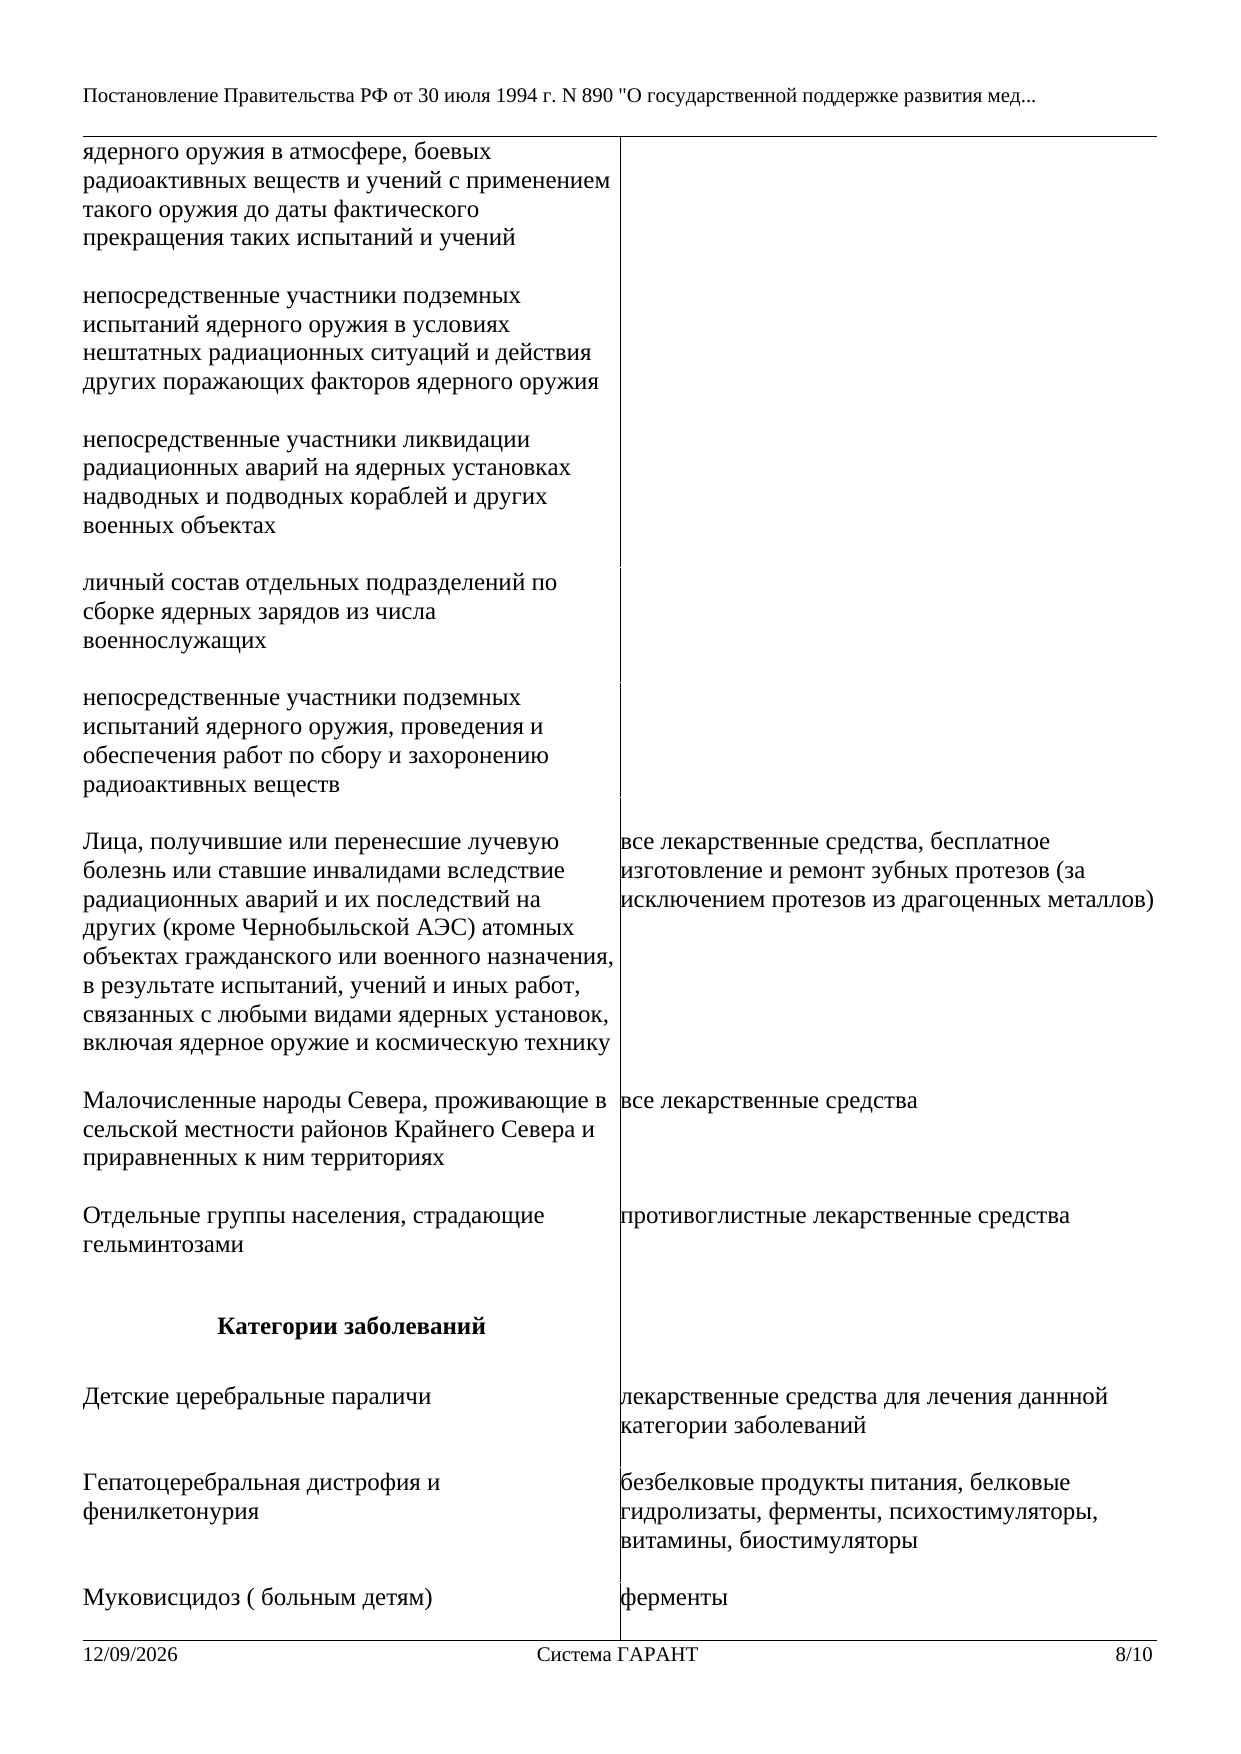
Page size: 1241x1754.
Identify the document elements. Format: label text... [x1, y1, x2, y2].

table_cell противоглистные лекарственные средства [621, 1200, 1157, 1286]
table_cell [621, 424, 1157, 567]
table_cell ферменты [621, 1583, 1157, 1640]
table_cell Гепатоцеребральная дистрофия и фенилкетонурия [83, 1468, 620, 1582]
table_cell [621, 137, 1157, 280]
table_cell Малочисленные народы Севера, проживающие в сельской местности районов Крайнего Севера и приравненных к ним территориях [83, 1085, 620, 1200]
table_cell непосредственные участники ликвидации радиационных аварий на ядерных установках надводных и подводных кораблей и других военных объектах [83, 424, 620, 567]
table_cell Категории заболеваний [83, 1286, 620, 1381]
table_cell непосредственные участники подземных испытаний ядерного оружия в условиях нештатных радиационных ситуаций и действия других поражающих факторов ядерного оружия [83, 280, 620, 424]
table_cell ядерного оружия в атмосфере, боевых радиоактивных веществ и учений с применением такого оружия до даты фактического прекращения таких испытаний и учений [83, 137, 620, 280]
table_cell безбелковые продукты питания, белковые гидролизаты, ферменты, психостимуляторы, витамины, биостимуляторы [621, 1468, 1157, 1582]
table_cell [621, 280, 1157, 424]
table_cell непосредственные участники подземных испытаний ядерного оружия, проведения и обеспечения работ по сбору и захоронению радиоактивных веществ [83, 683, 620, 797]
table_cell Лица, получившие или перенесшие лучевую болезнь или ставшие инвалидами вследствие радиационных аварий и их последствий на других (кроме Чернобыльской АЭС) атомных объектах гражданского или военного назначения, в результате испытаний, учений и иных работ, связанных с любыми видами ядерных установок, включая ядерное оружие и космическую технику [83, 798, 620, 1085]
table_cell Детские церебральные параличи [83, 1381, 620, 1467]
table_cell Муковисцидоз ( больным детям) [83, 1583, 620, 1640]
table_cell личный состав отдельных подразделений по сборке ядерных зарядов из числа военнослужащих [83, 568, 620, 682]
table_cell [621, 568, 1157, 682]
table_cell все лекарственные средства [621, 1085, 1157, 1200]
table_cell все лекарственные средства, бесплатное изготовление и ремонт зубных протезов (за исключением протезов из драгоценных металлов) [621, 798, 1157, 1085]
table_cell Отдельные группы населения, страдающие гельминтозами [83, 1200, 620, 1286]
table_cell [621, 683, 1157, 797]
table_cell [621, 1286, 1157, 1381]
table_cell лекарственные средства для лечения даннной категории заболеваний [621, 1381, 1157, 1467]
